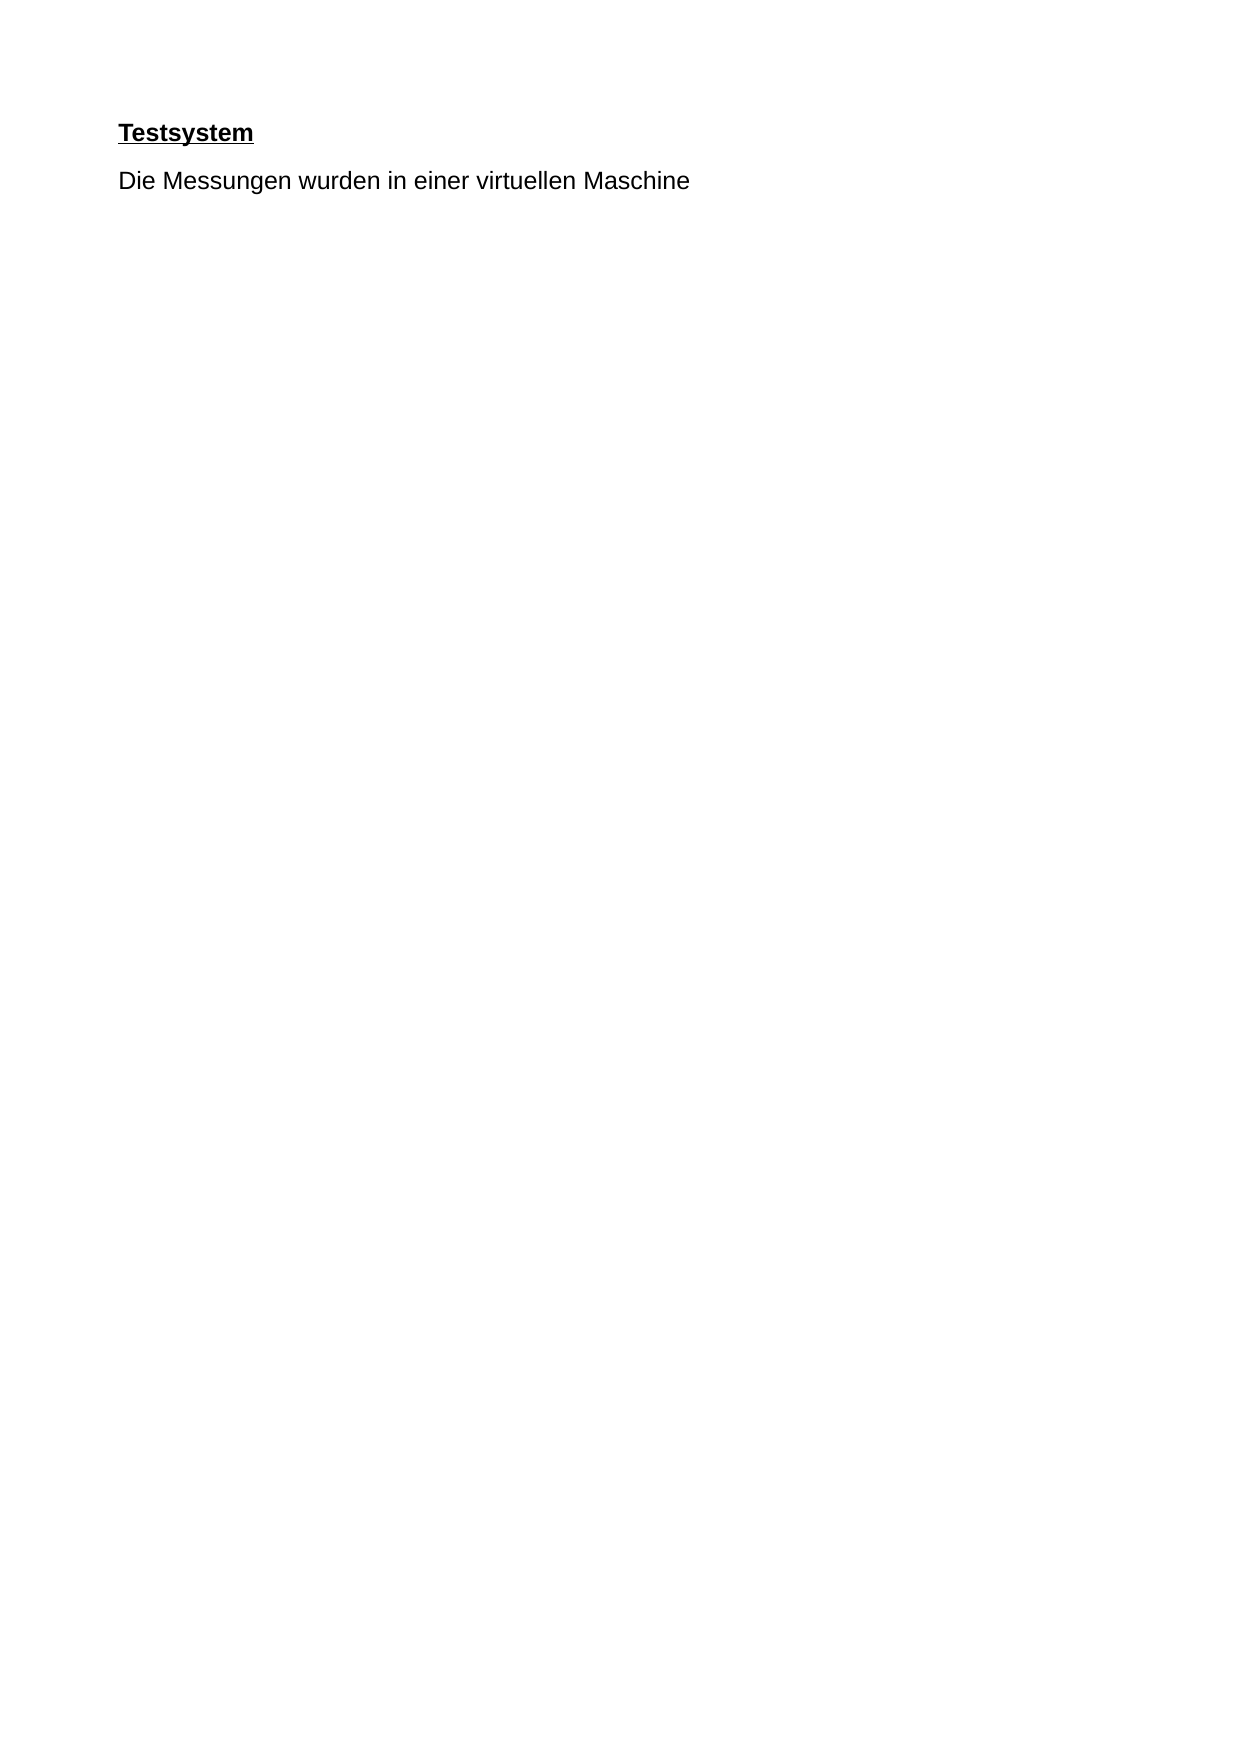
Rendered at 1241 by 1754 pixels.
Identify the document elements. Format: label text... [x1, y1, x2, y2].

text Testsystem [118, 118, 1122, 147]
text Die Messungen wurden in einer virtuellen Maschine [118, 166, 1122, 194]
